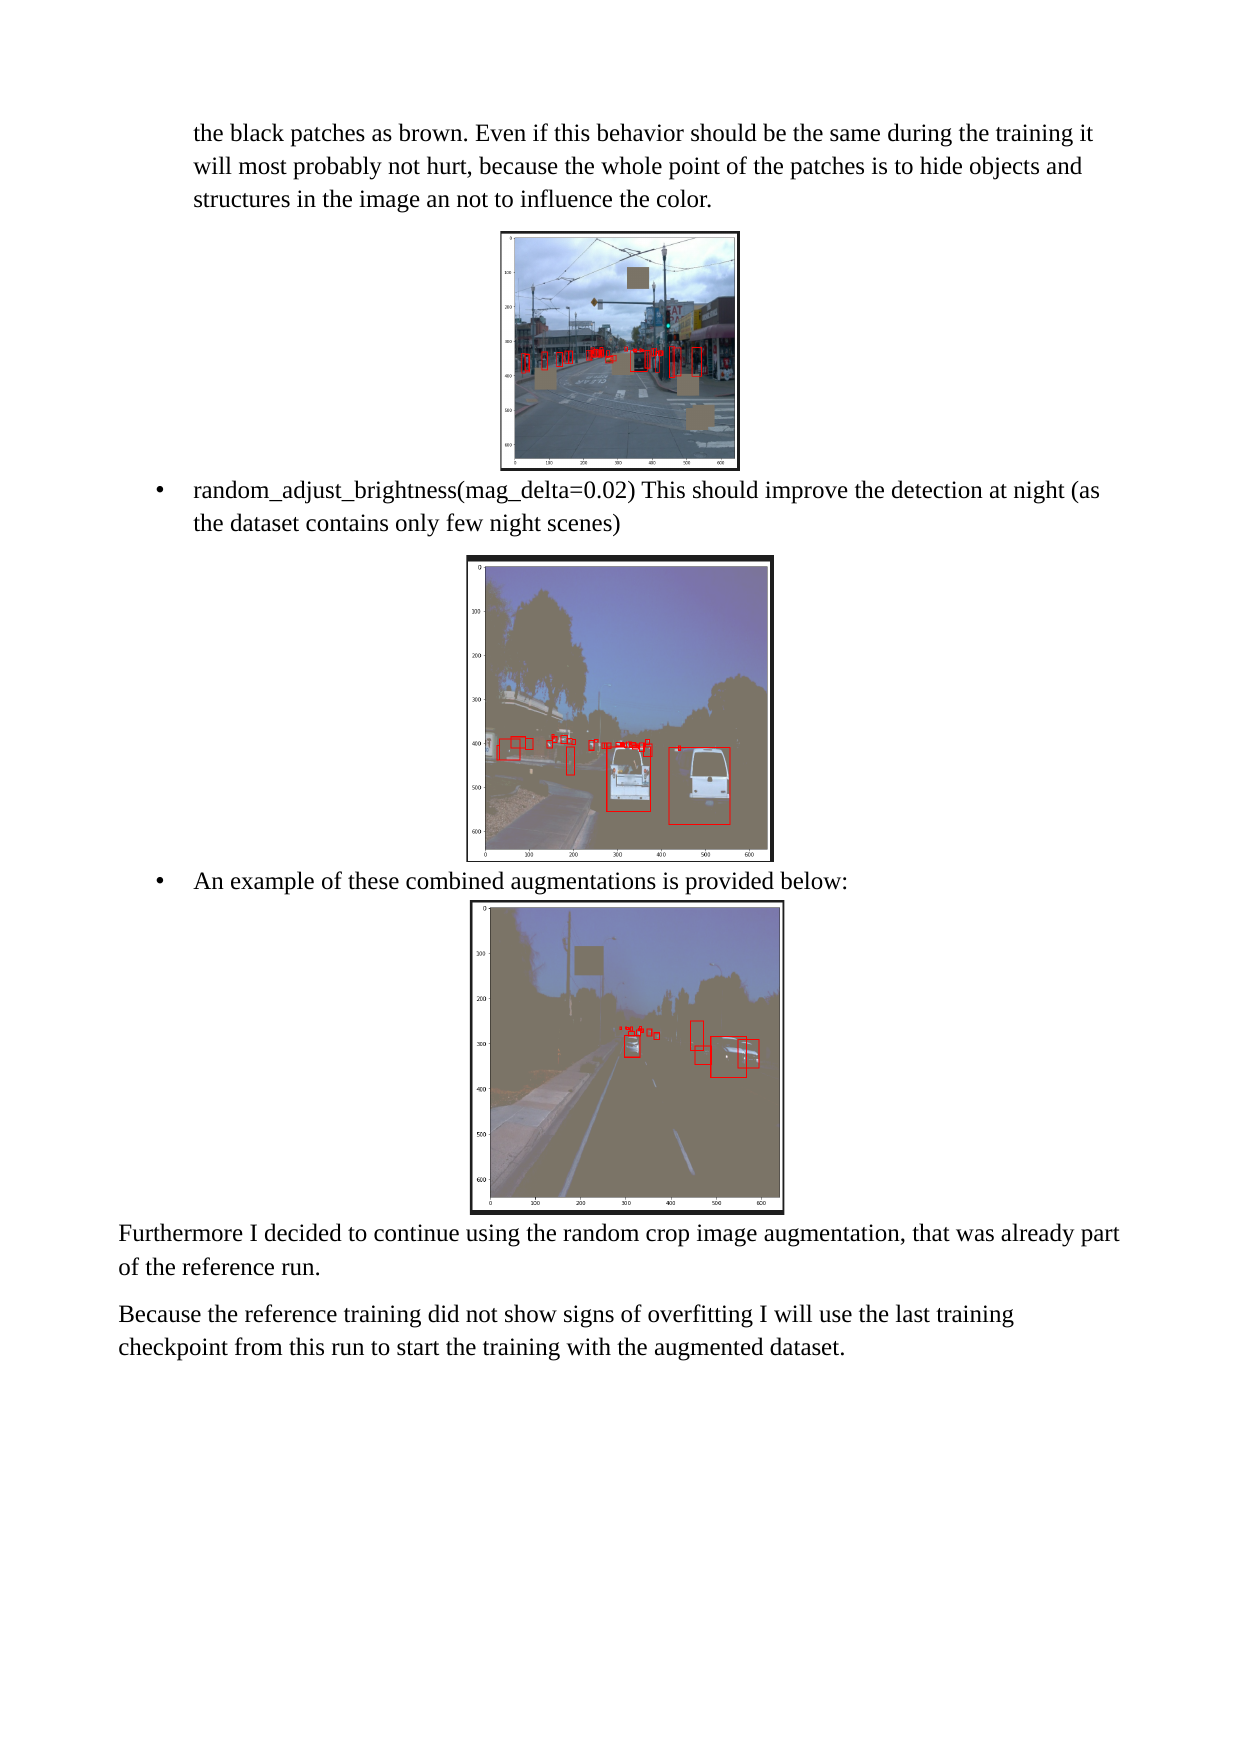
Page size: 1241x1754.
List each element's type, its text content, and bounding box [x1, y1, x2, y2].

picture [500, 231, 740, 471]
picture [466, 555, 774, 862]
text Furthermore I decided to continue using the random crop image augmentation, that was already part of the reference run. [118, 1215, 1122, 1280]
picture [469, 900, 785, 1215]
list random_adjust_brightness(mag_delta=0.02) This should improve the detection at night (as the dataset contains only few night scenes) [156, 471, 1122, 536]
list An example of these combined augmentations is provided below: [156, 862, 1122, 895]
text Because the reference training did not show signs of overfitting I will use the last training checkpoint from this run to start the training with the augmented dataset. [118, 1299, 1122, 1361]
list the black patches as brown. Even if this behavior should be the same during the training it will most probably not hurt, because the whole point of the patches is to hide objects and structures in the image an not to influence the color. [156, 118, 1122, 213]
